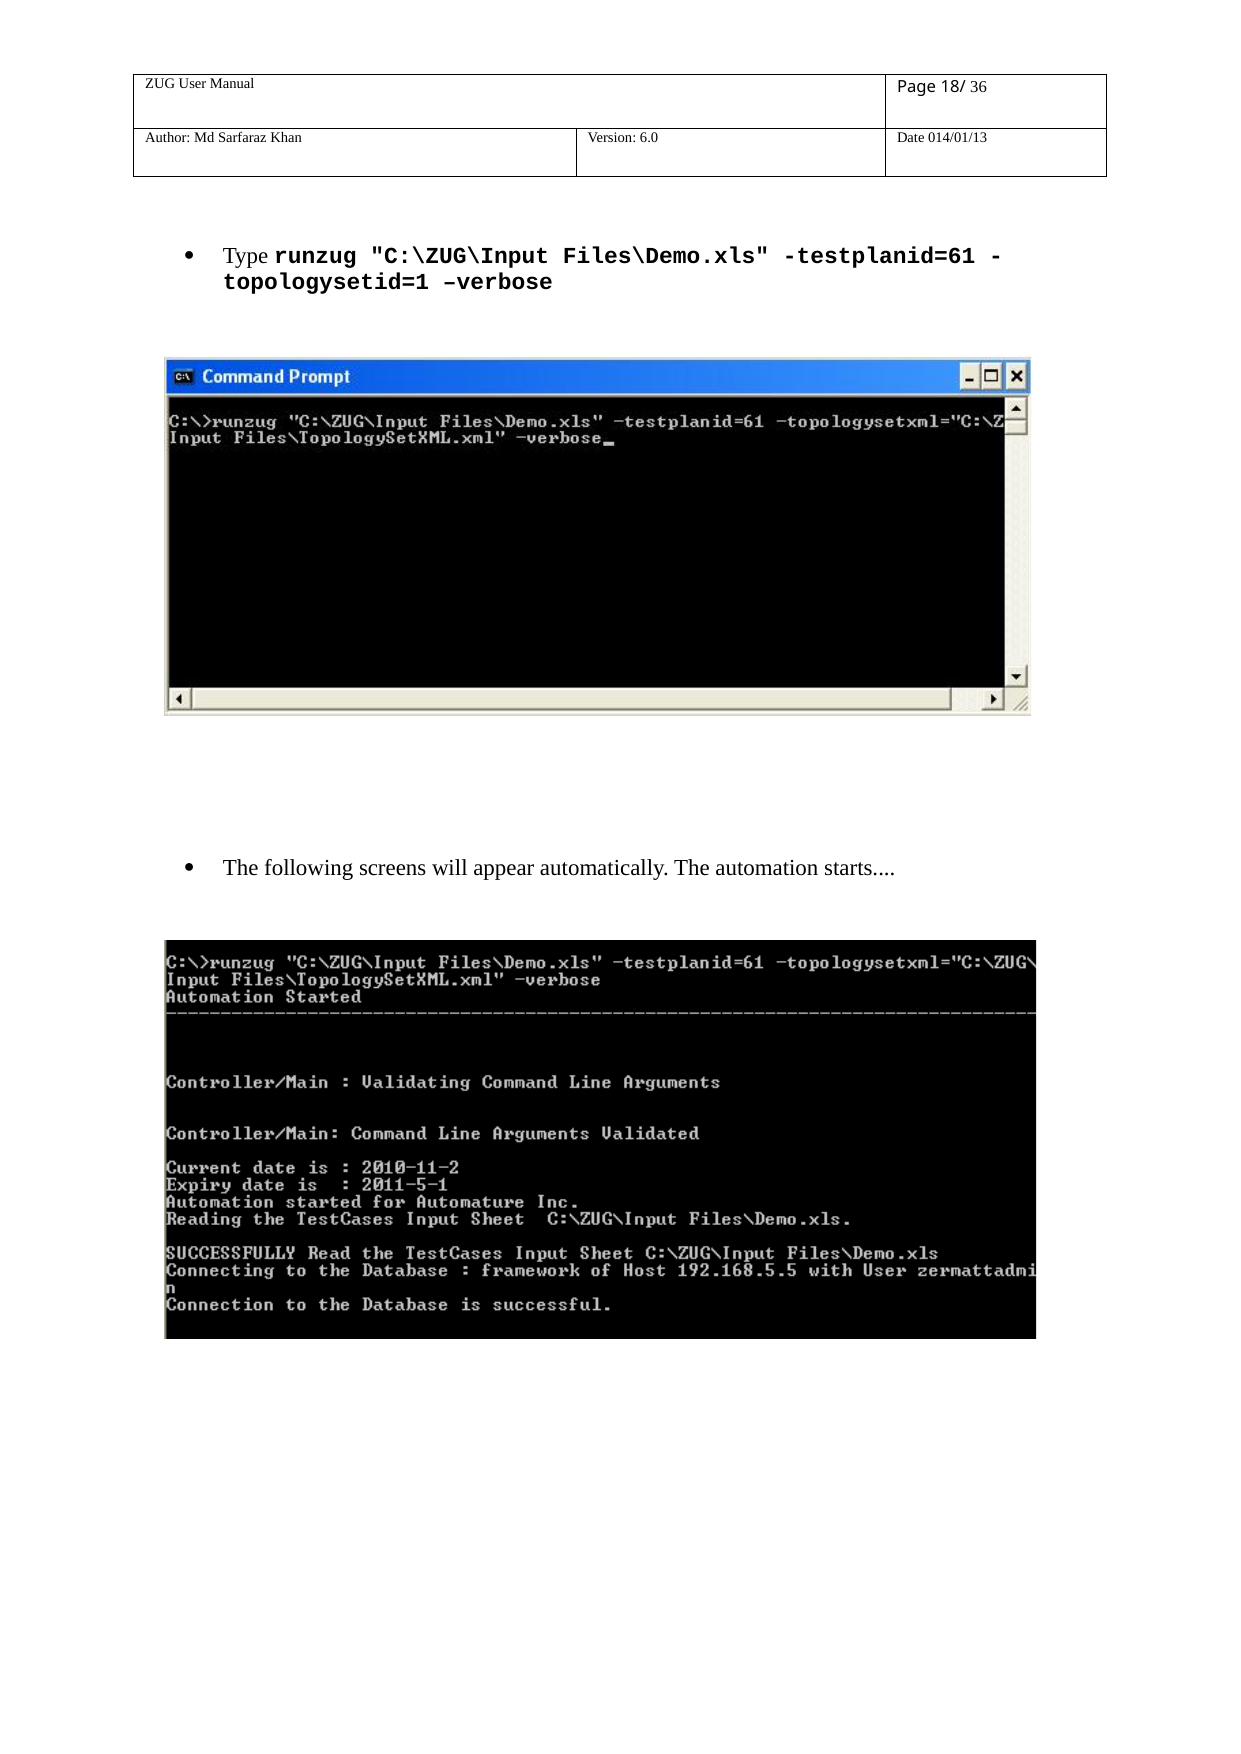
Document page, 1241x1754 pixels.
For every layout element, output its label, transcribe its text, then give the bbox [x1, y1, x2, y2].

list Type runzug "C:\ZUG\Input Files\Demo.xls" -testplanid=61 -topologysetid=1 –verbose [185, 242, 1092, 296]
picture [164, 356, 1032, 716]
picture [164, 940, 1037, 1339]
list The following screens will appear automatically. The automation starts.... [185, 854, 1092, 880]
